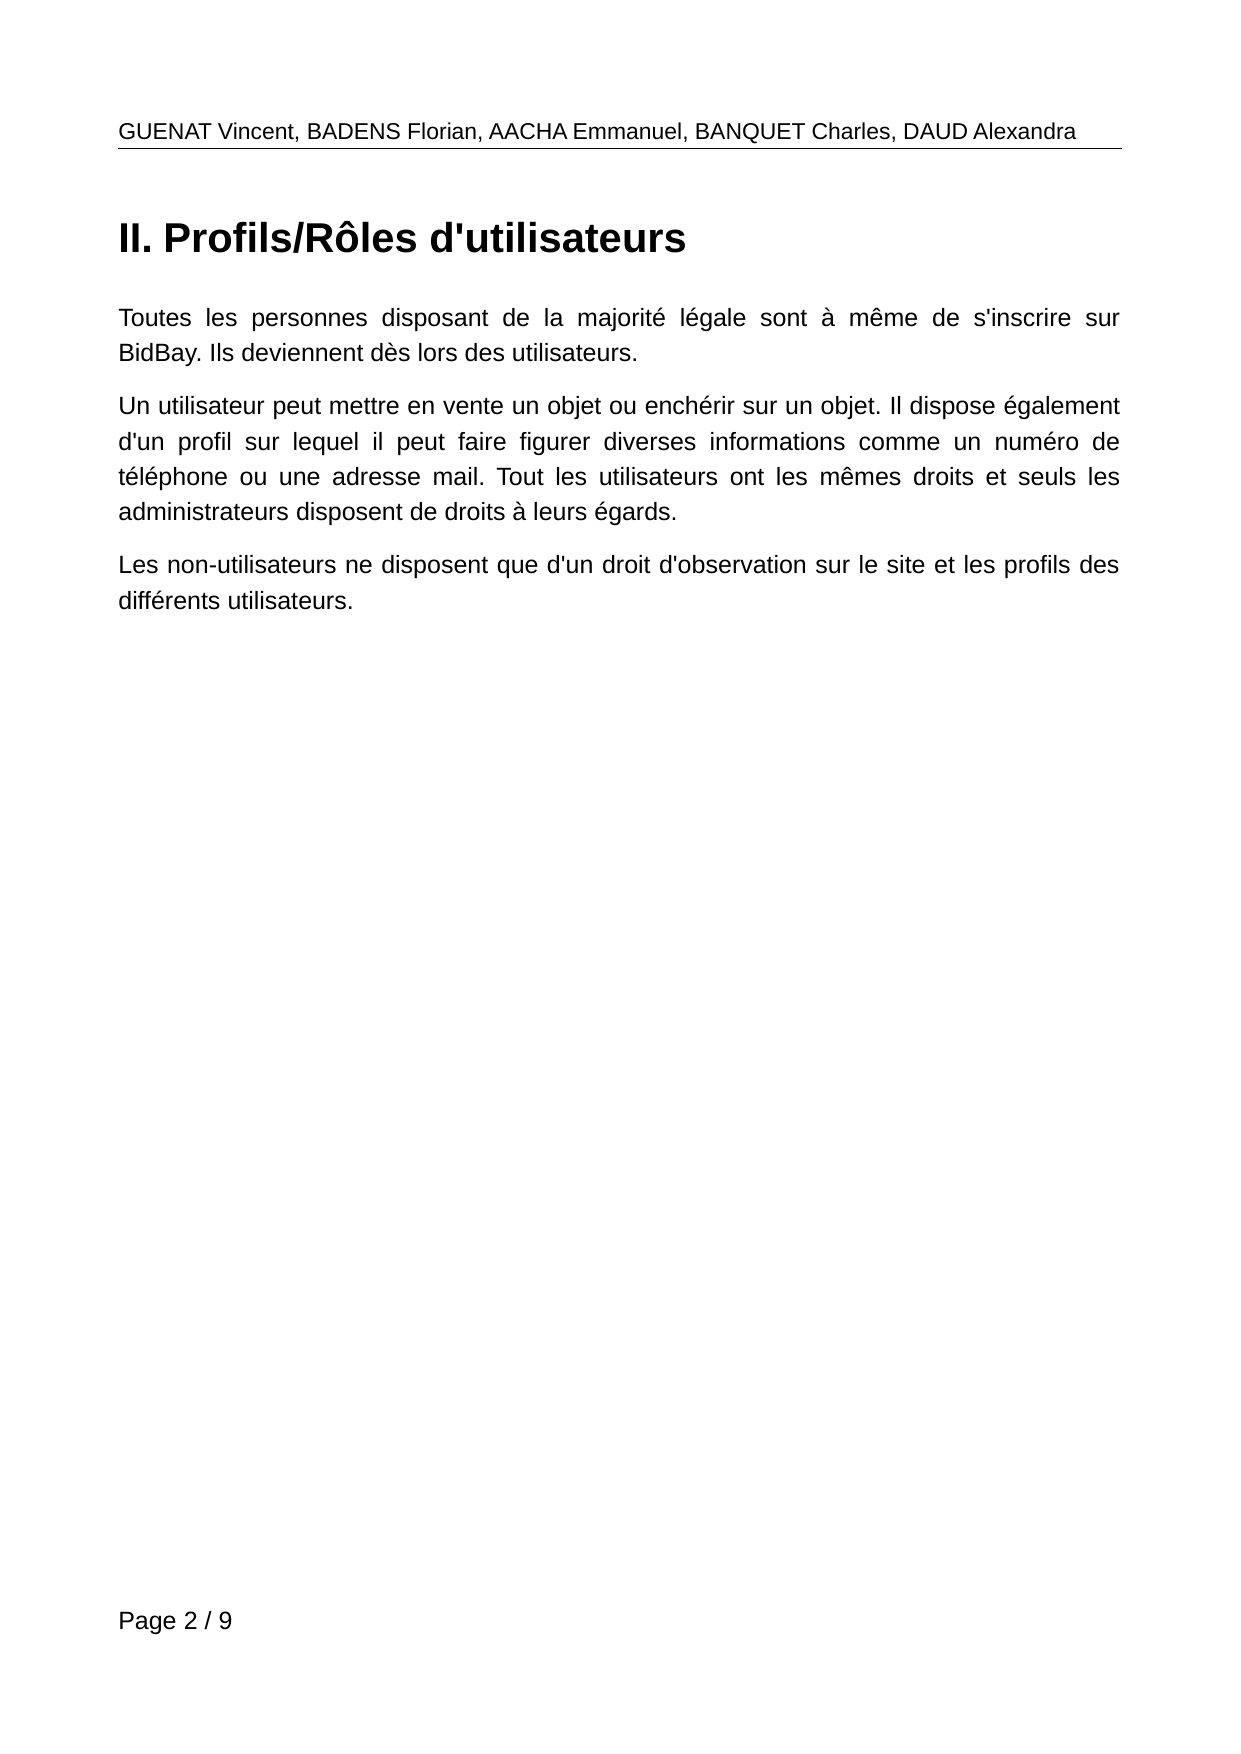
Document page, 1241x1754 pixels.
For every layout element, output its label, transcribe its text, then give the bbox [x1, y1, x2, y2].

text Un utilisateur peut mettre en vente un objet ou enchérir sur un objet. Il dispose également d'un profil sur lequel il peut faire figurer diverses informations comme un numéro de téléphone ou une adresse mail. Tout les utilisateurs ont les mêmes droits et seuls les administrateurs disposent de droits à leurs égards. [118, 386, 1122, 528]
subtitle Profils/Rôles d'utilisateurs [118, 214, 1122, 262]
text Toutes les personnes disposant de la majorité légale sont à même de s'inscrire sur BidBay. Ils deviennent dès lors des utilisateurs. [118, 298, 1122, 368]
text Les non-utilisateurs ne disposent que d'un droit d'observation sur le site et les profils des différents utilisateurs. [118, 546, 1122, 616]
